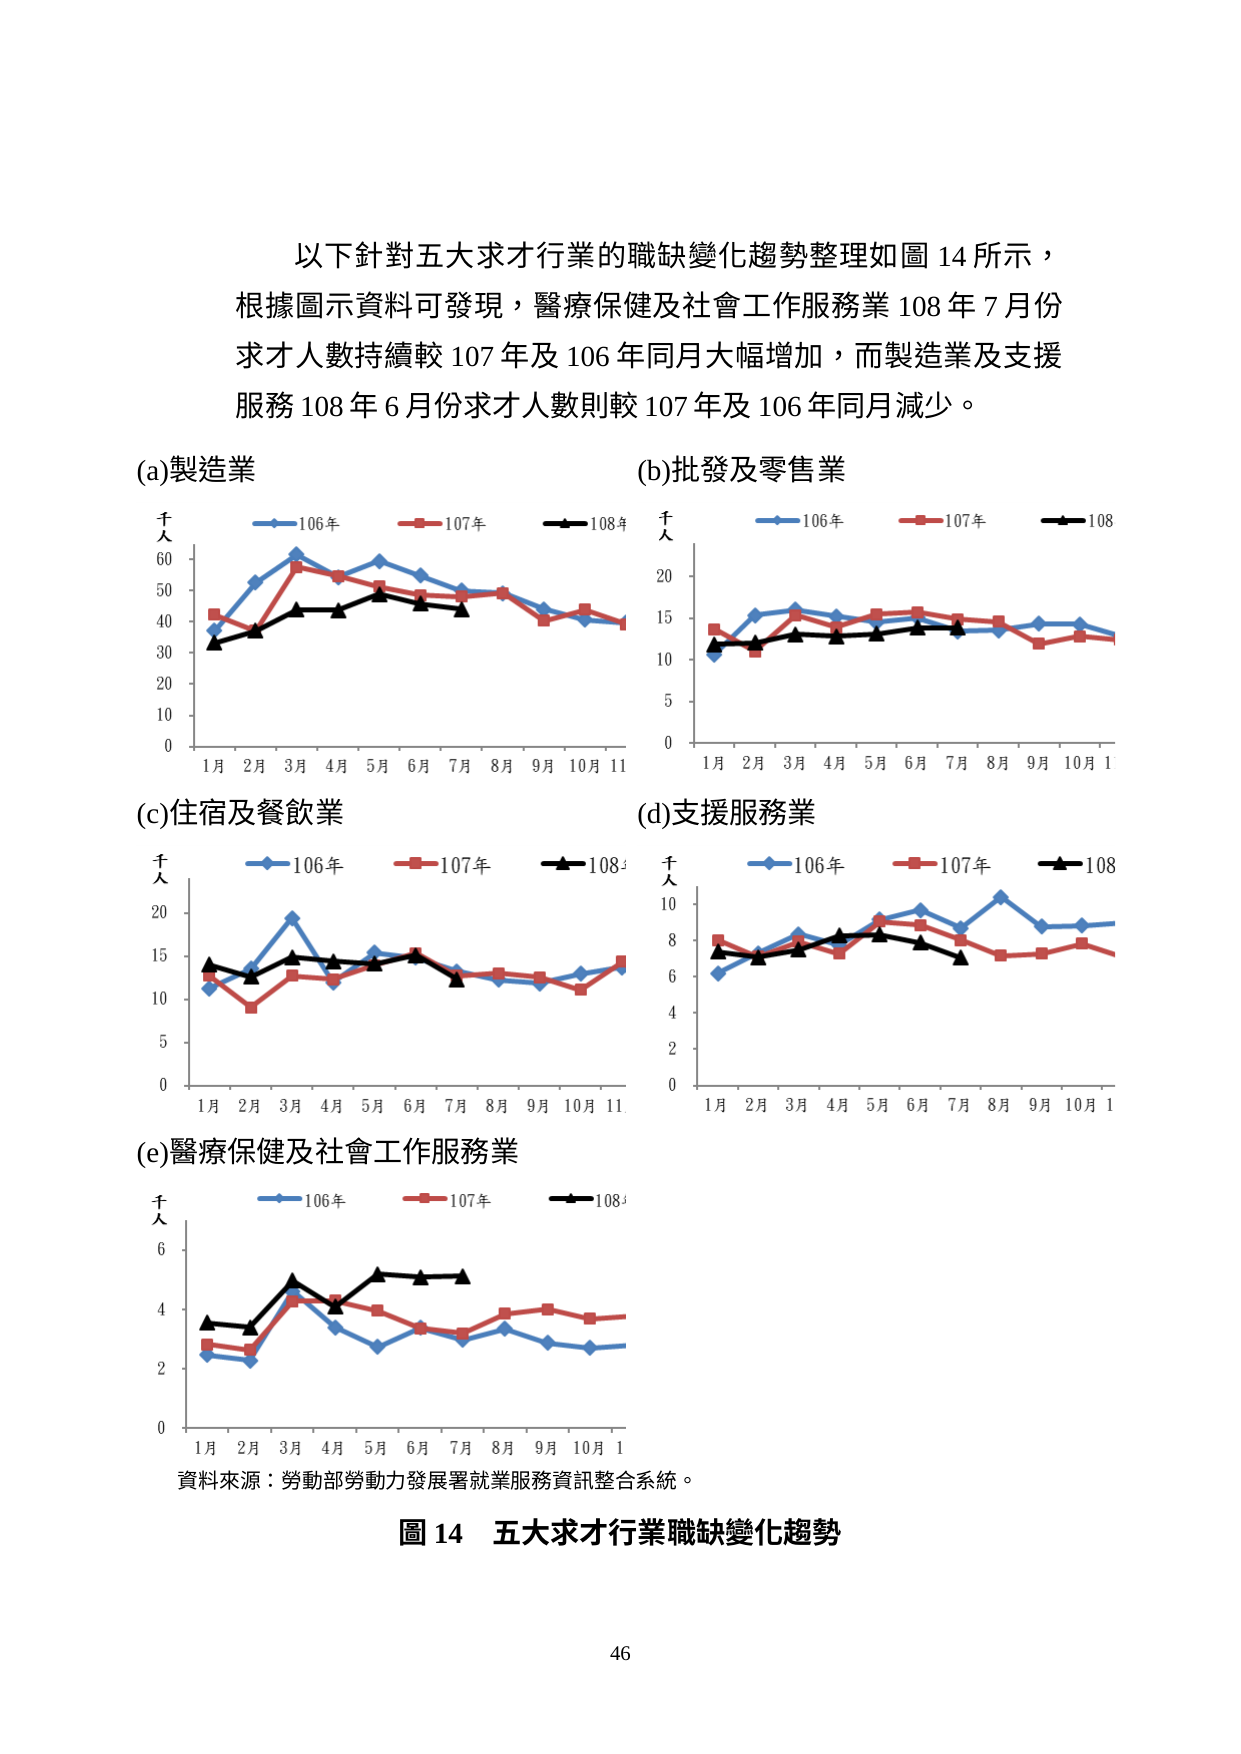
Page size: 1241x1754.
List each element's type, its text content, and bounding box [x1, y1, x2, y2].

table_cell [626, 1129, 1115, 1468]
text 資料來源：勞動部勞動力發展署就業服務資訊整合系統。 [177, 1468, 1063, 1493]
table_header (a)製造業 [125, 446, 626, 790]
table_header (b)批發及零售業 [626, 446, 1115, 790]
table_cell (d)支援服務業 [626, 790, 1115, 1129]
table_cell (c)住宿及餐飲業 [125, 790, 626, 1129]
picture [637, 844, 1116, 1117]
picture [136, 501, 626, 778]
picture [136, 1183, 626, 1456]
picture [136, 844, 626, 1117]
picture [637, 501, 1116, 775]
text 以下針對五大求才行業的職缺變化趨勢整理如圖14所示，根據圖示資料可發現，醫療保健及社會工作服務業108年7月份求才人數持續較107年及106年同月大幅增加，而製造業及支援服務108年6月份求才人數則較107年及106年同月減少。 [236, 227, 1063, 427]
text 圖14 五大求才行業職缺變化趨勢 [177, 1513, 1063, 1551]
table_cell (e)醫療保健及社會工作服務業 [125, 1129, 626, 1468]
